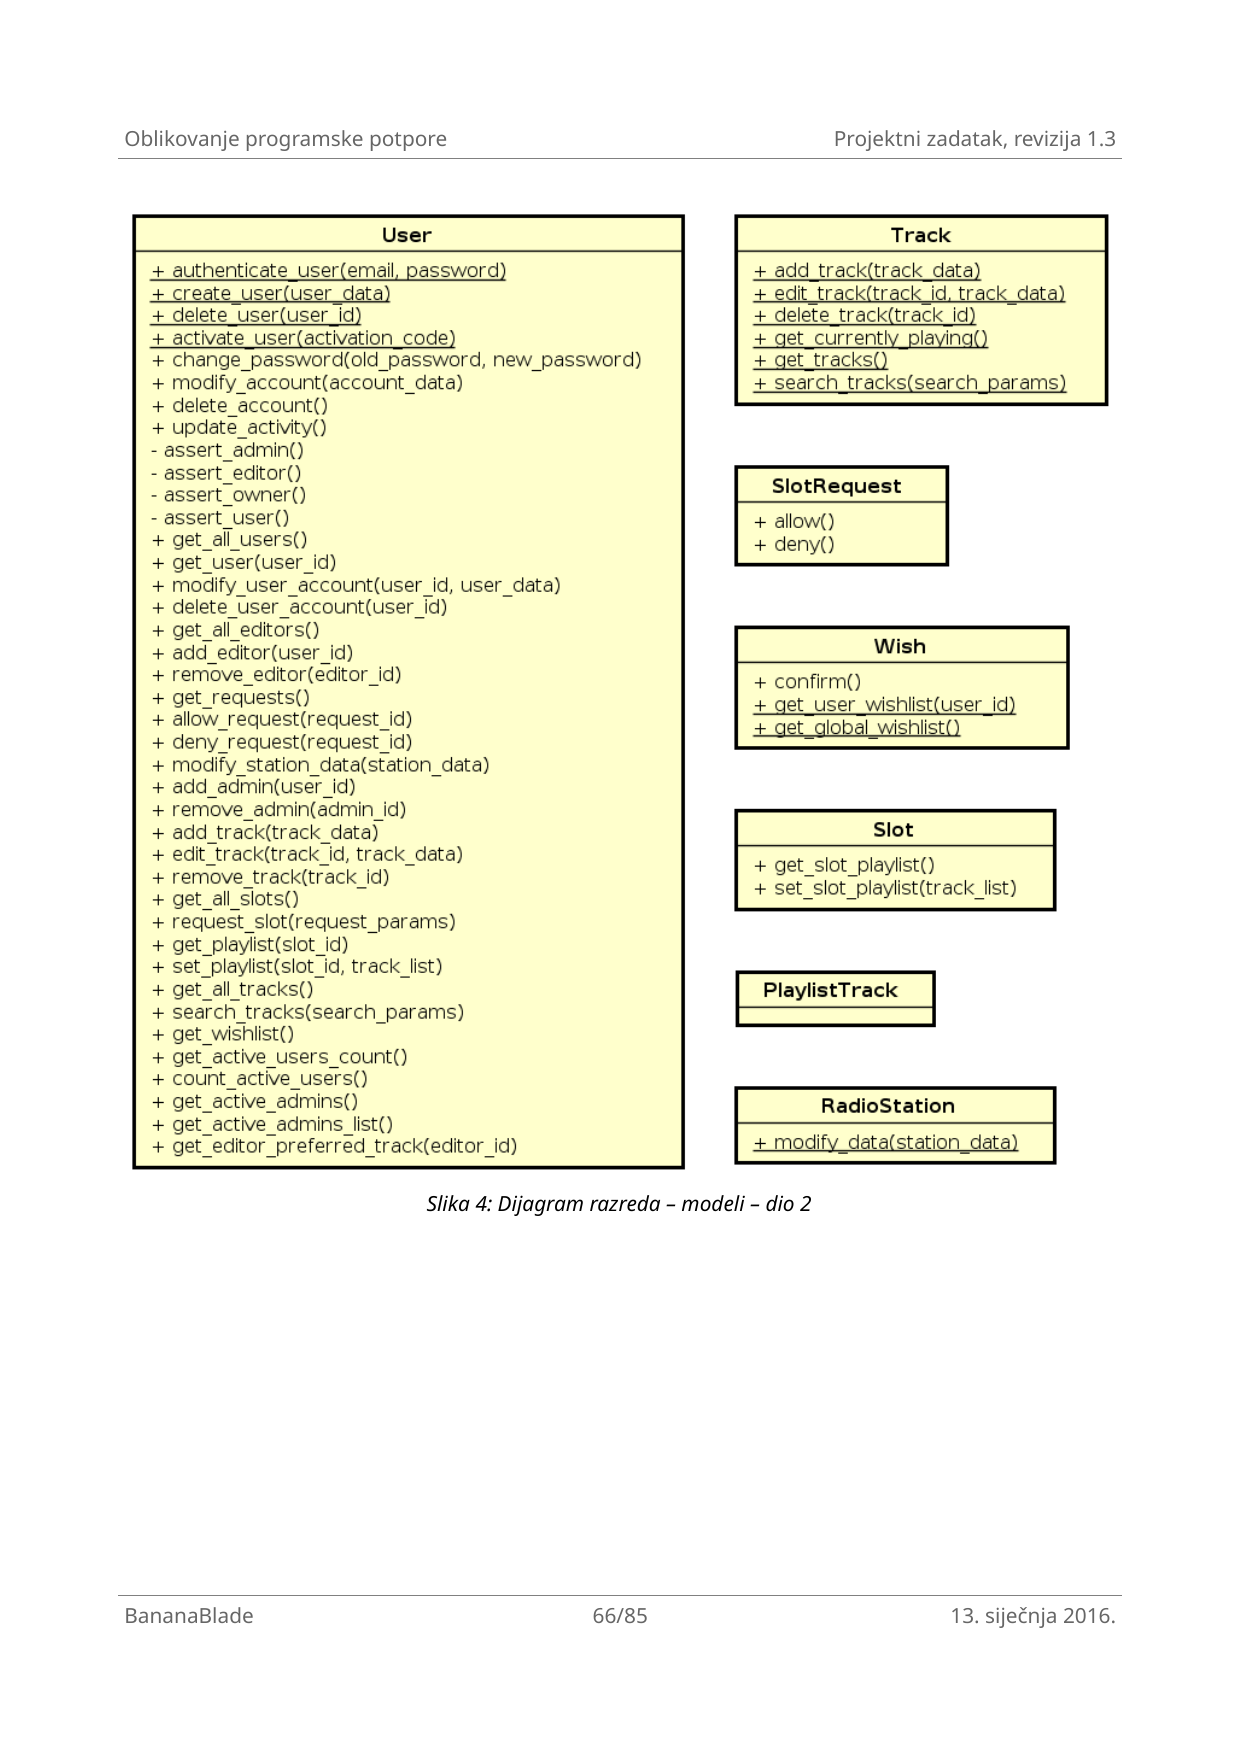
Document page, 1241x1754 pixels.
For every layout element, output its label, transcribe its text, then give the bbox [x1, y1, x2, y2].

picture [118, 200, 1123, 1184]
text Slika 4: Dijagram razreda – modeli – dio 2 [118, 1184, 1122, 1218]
